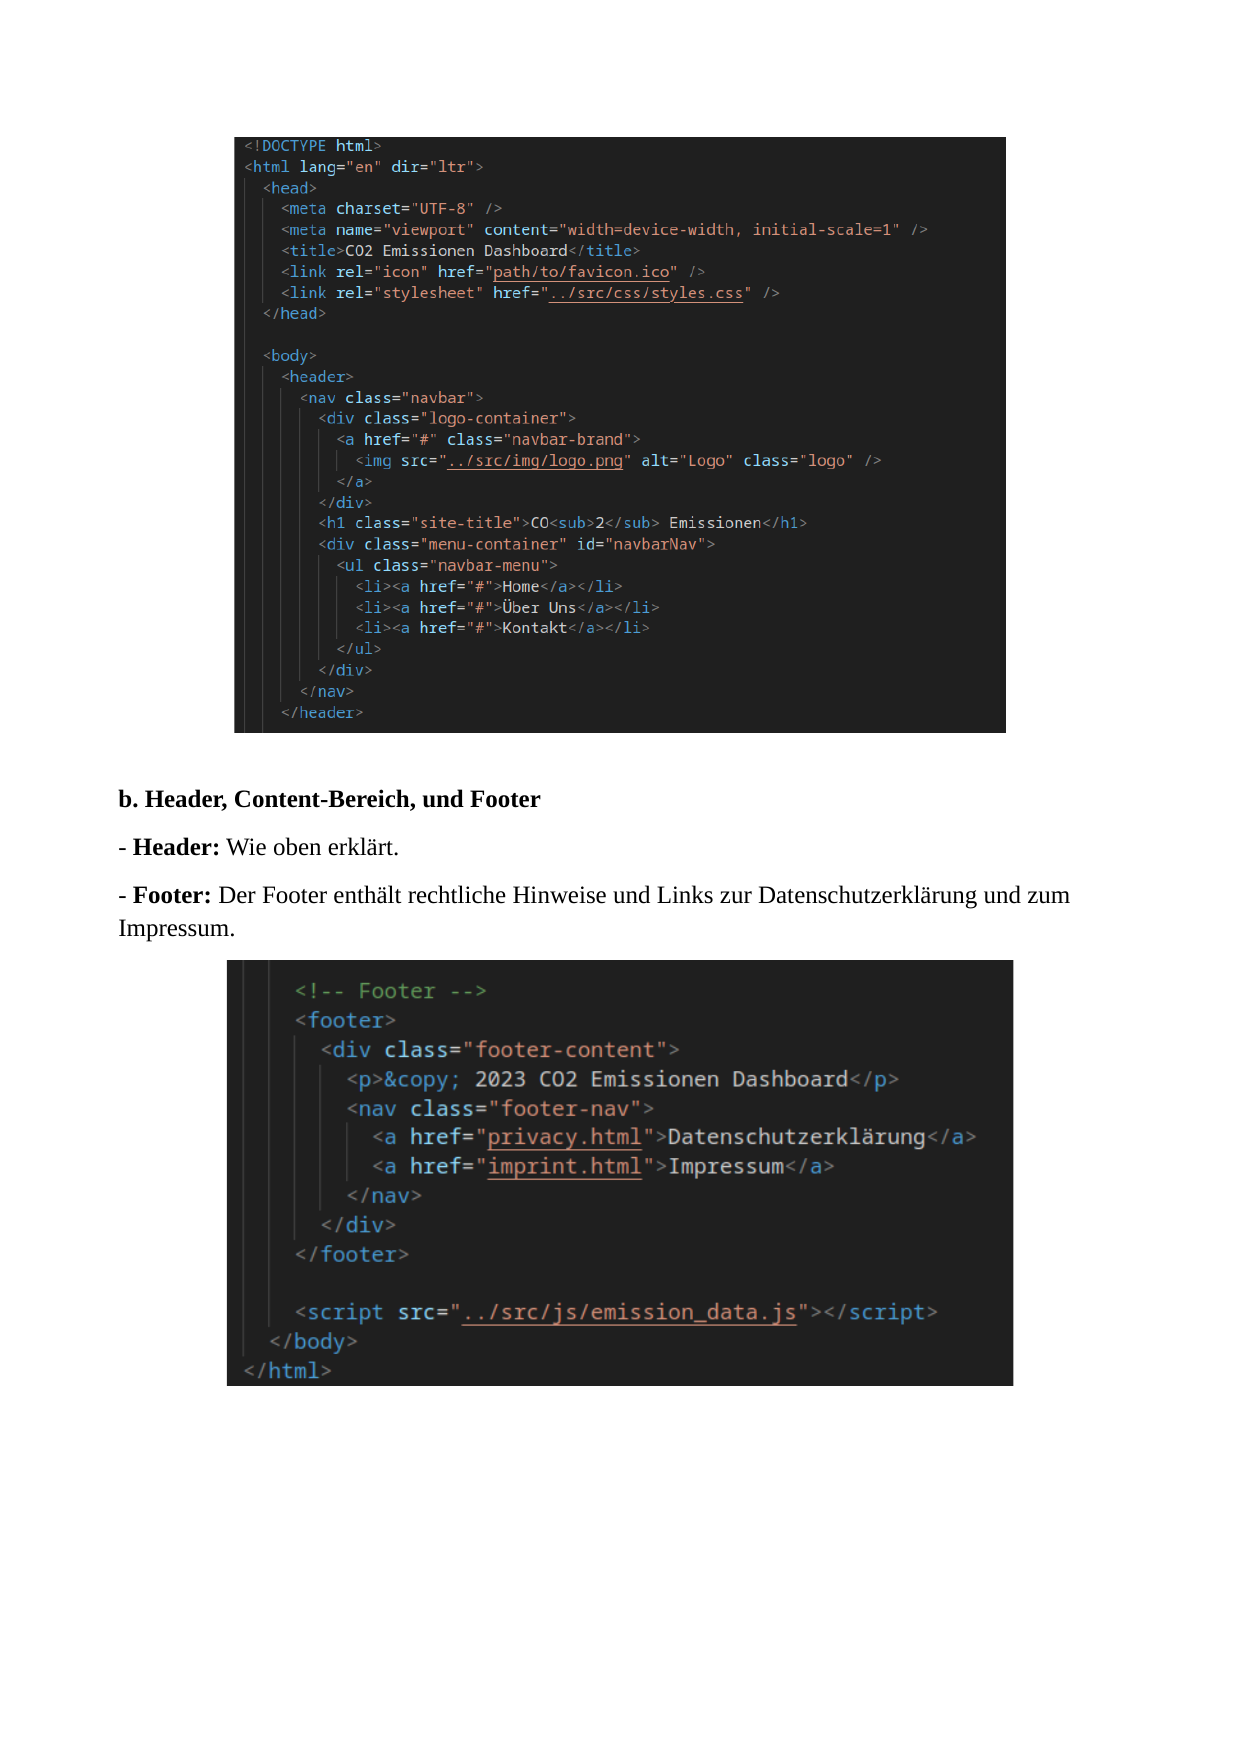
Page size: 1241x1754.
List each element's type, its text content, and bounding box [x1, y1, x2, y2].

text - Header: Wie oben erklärt. [118, 832, 1122, 861]
text b. Header, Content-Bereich, und Footer [118, 784, 1122, 813]
text - Footer: Der Footer enthält rechtliche Hinweise und Links zur Datenschutzerklärung und zum Impressum. [118, 880, 1122, 941]
picture [234, 137, 1006, 733]
picture [226, 960, 1014, 1386]
